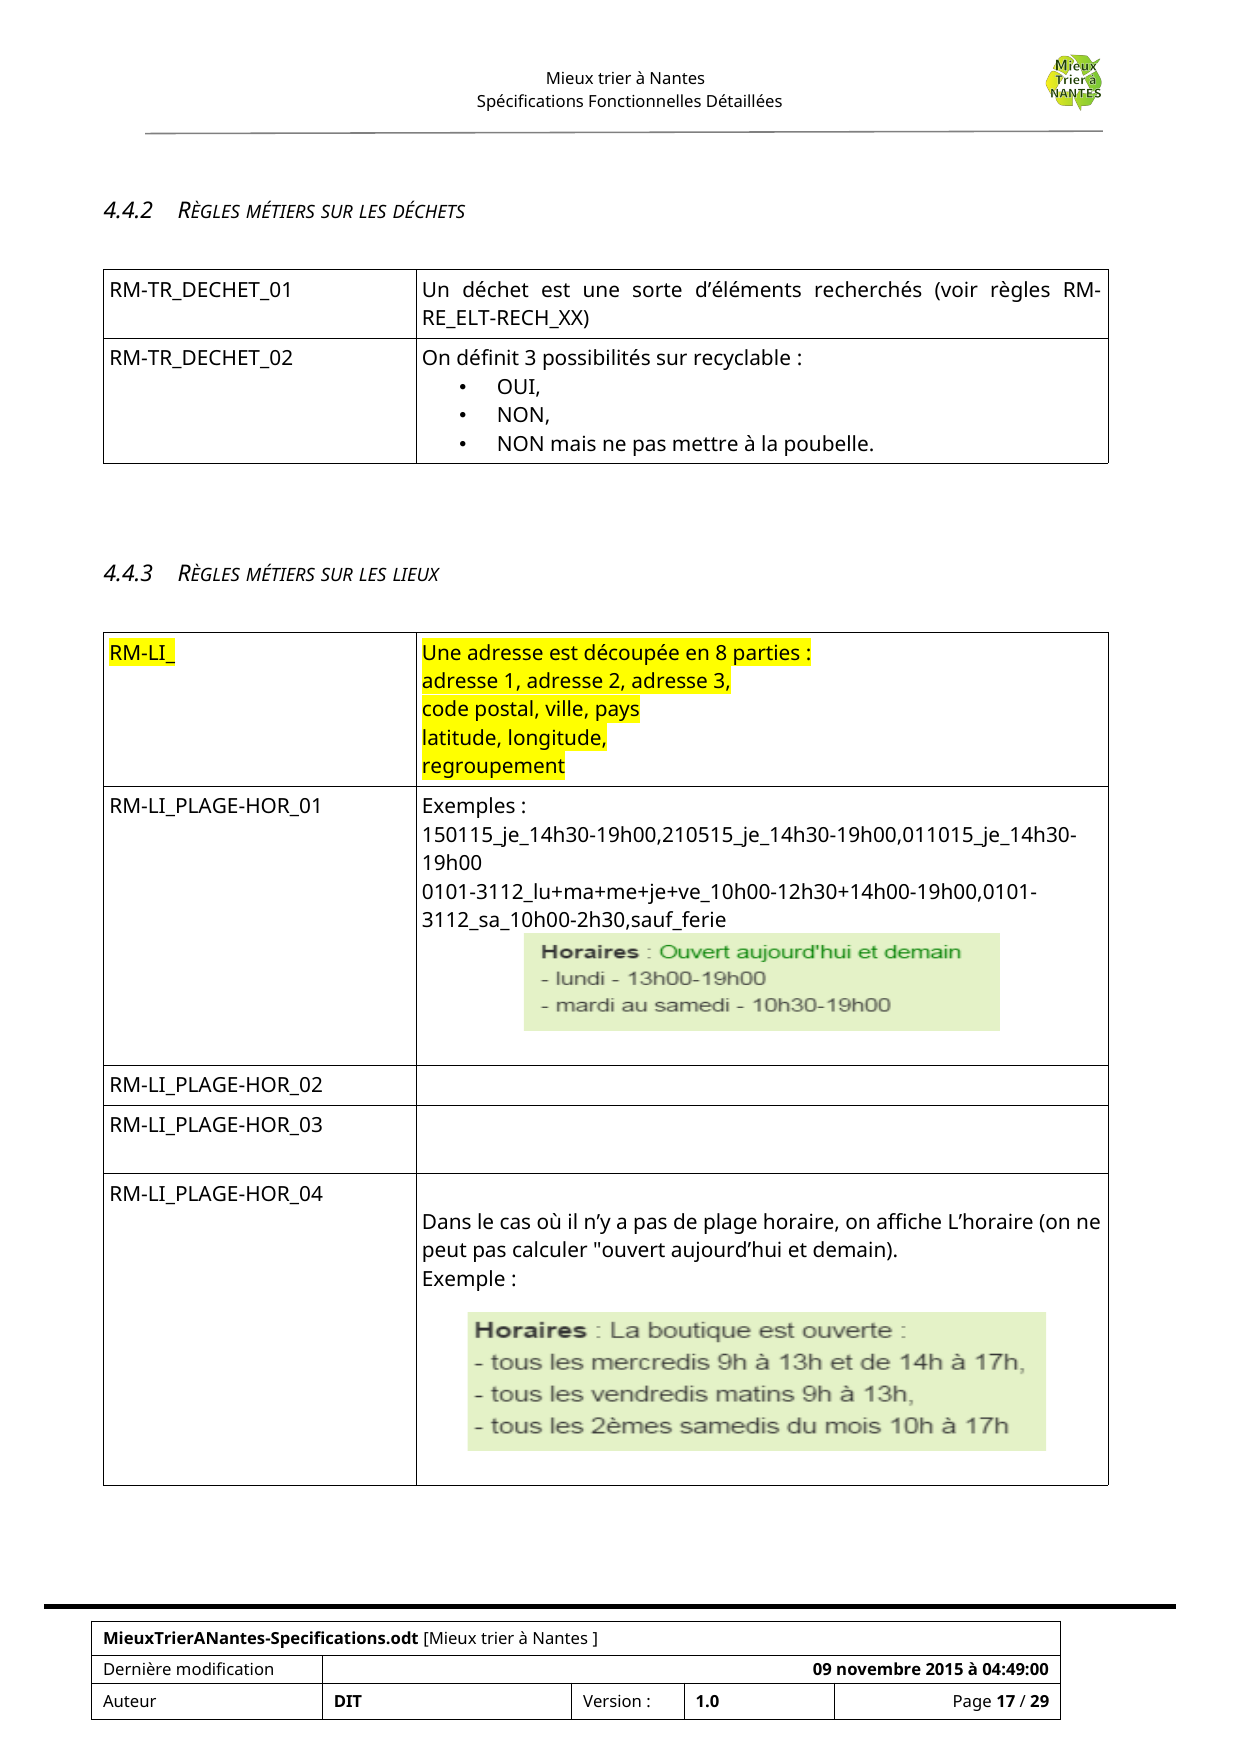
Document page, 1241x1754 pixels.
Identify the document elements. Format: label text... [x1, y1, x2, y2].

table_cell Exemples : 150115_je_14h30-19h00,210515_je_14h30-19h00,011015_je_14h30-19h00 0101-3112_lu+ma+me+je+ve_10h00-12h30+14h00-19h00,0101-3112_sa_10h00-2h30,sauf_ferie [417, 787, 1108, 1064]
picture [467, 1312, 1047, 1451]
table_header RM-LI_ [104, 633, 416, 786]
table_cell RM-LI_PLAGE-HOR_01 [104, 787, 416, 1064]
table_cell Dans le cas où il n’y a pas de plage horaire, on affiche L’horaire (on ne peut pas calculer "ouvert aujourd’hui et demain). Exemple : [417, 1174, 1108, 1484]
table_cell RM-LI_PLAGE-HOR_03 [104, 1106, 416, 1173]
picture [523, 933, 1000, 1031]
table_cell RM-TR_DECHET_02 [104, 339, 416, 463]
table_cell RM-LI_PLAGE-HOR_02 [104, 1066, 416, 1104]
table_cell [417, 1106, 1108, 1173]
table_cell RM-LI_PLAGE-HOR_04 [104, 1174, 416, 1484]
table_header RM-TR_DECHET_01 [104, 270, 416, 338]
table_header Un déchet est une sorte d’éléments recherchés (voir règles RM-RE_ELT-RECH_XX) [417, 270, 1108, 338]
picture [1044, 52, 1104, 112]
table_header Une adresse est découpée en 8 parties : adresse 1, adresse 2, adresse 3, code postal, ville, pays latitude, longitude, regroupement [417, 633, 1108, 786]
subtitle Règles métiers sur les déchets [103, 194, 1152, 226]
table_cell On définit 3 possibilités sur recyclable : OUI, NON, NON mais ne pas mettre à la poubelle. [417, 339, 1108, 463]
table_cell [417, 1066, 1108, 1104]
subtitle Règles métiers sur les lieux [103, 557, 1152, 588]
